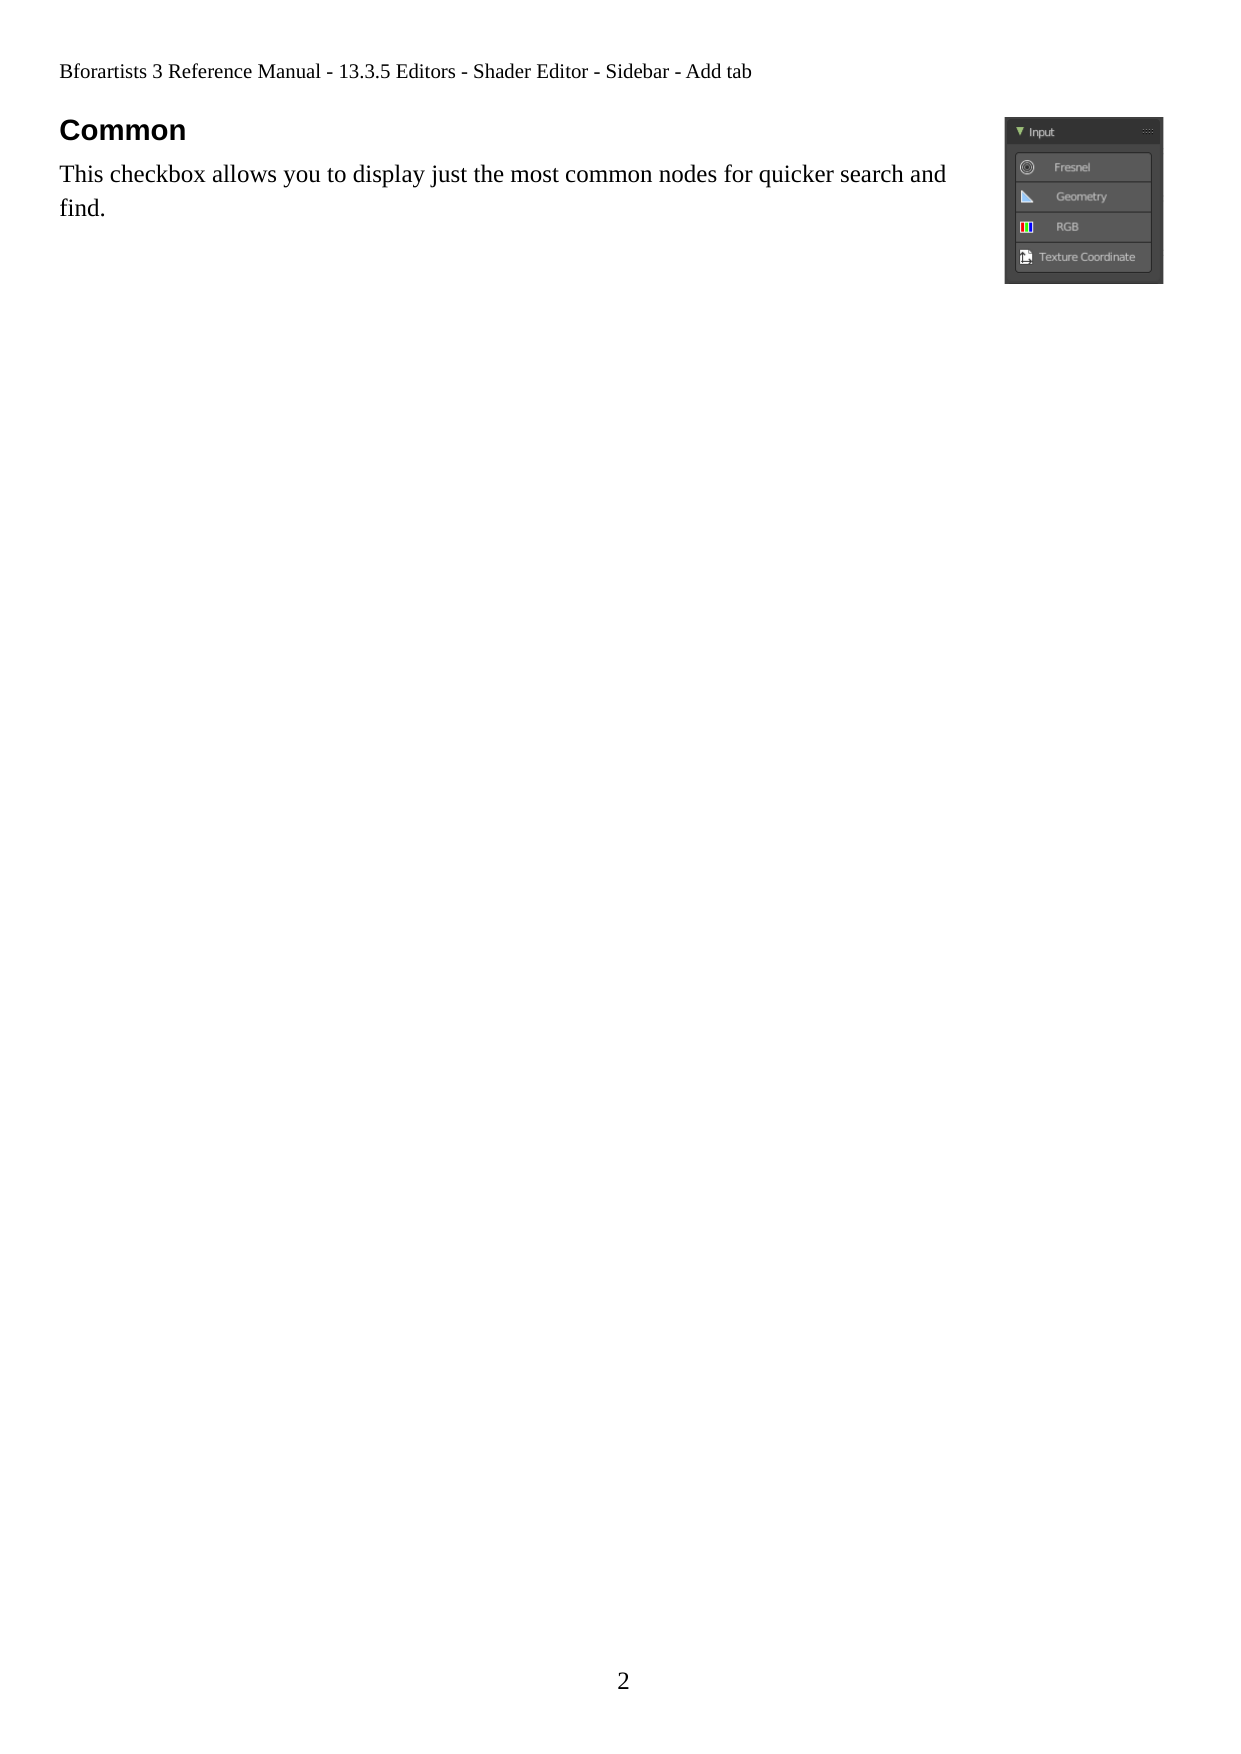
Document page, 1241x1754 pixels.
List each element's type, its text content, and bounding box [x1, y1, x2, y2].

subtitle Common [59, 113, 1181, 146]
text This checkbox allows you to display just the most common nodes for quicker search and find. [59, 159, 1004, 222]
picture [1004, 117, 1164, 284]
